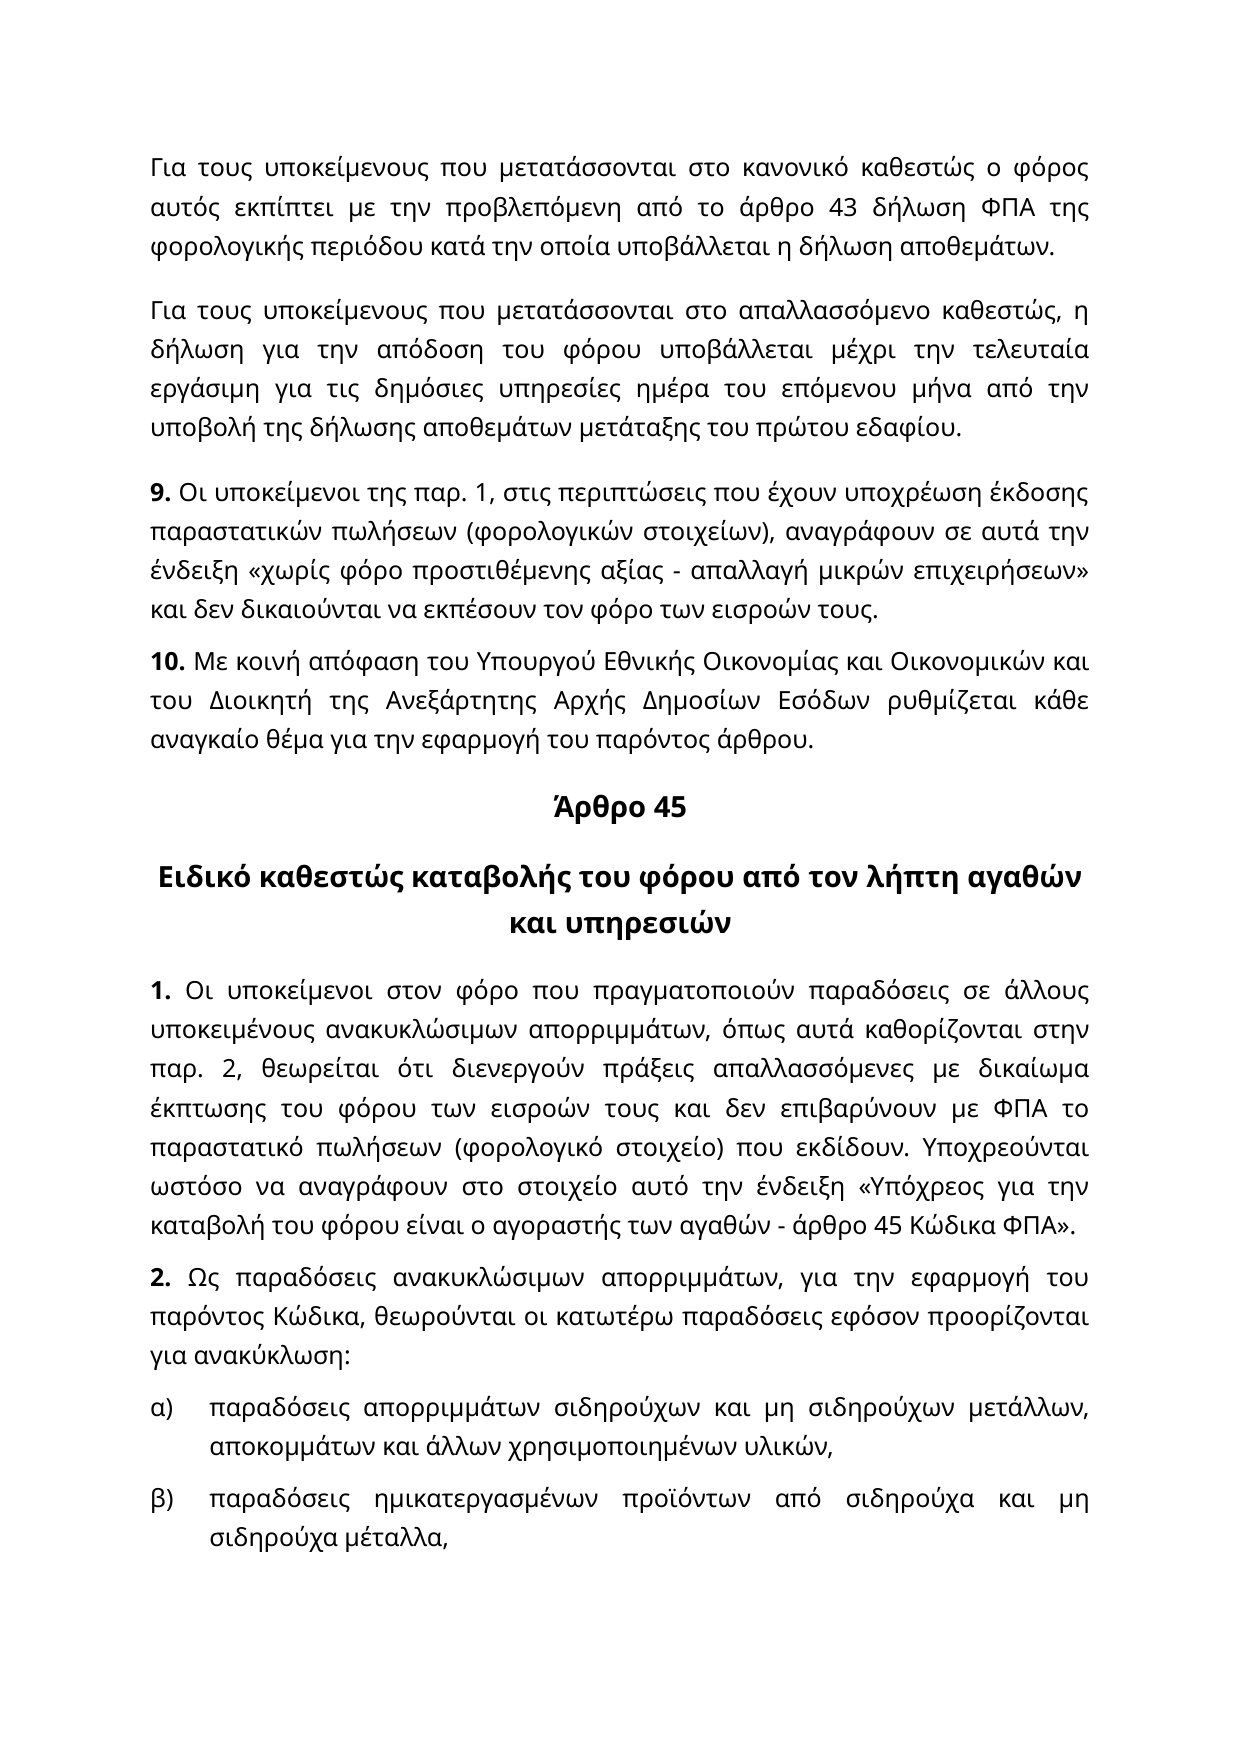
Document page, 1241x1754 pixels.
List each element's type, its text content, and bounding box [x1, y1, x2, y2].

text 2. Ως παραδόσεις ανακυκλώσιμων απορριμμάτων, για την εφαρμογή του παρόντος Κώδικα, θεωρούνται οι κατωτέρω παραδόσεις εφόσον προορίζονται για ανακύκλωση: [150, 1259, 1090, 1372]
list α) παραδόσεις απορριμμάτων σιδηρούχων και μη σιδηρούχων μετάλλων, αποκομμάτων και άλλων χρησιμοποιημένων υλικών, [150, 1389, 1090, 1463]
text 1. Οι υποκείμενοι στον φόρο που πραγματοποιούν παραδόσεις σε άλλους υποκειμένους ανακυκλώσιμων απορριμμάτων, όπως αυτά καθορίζονται στην παρ. 2, θεωρείται ότι διενεργούν πράξεις απαλλασσόμενες με δικαίωμα έκπτωσης του φόρου των εισροών τους και δεν επιβαρύνουν με ΦΠΑ το παραστατικό πωλήσεων (φορολογικό στοιχείο) που εκδίδουν. Υποχρεούνται ωστόσο να αναγράφουν στο στοιχείο αυτό την ένδειξη «Υπόχρεος για την καταβολή του φόρου είναι ο αγοραστής των αγαθών - άρθρο 45 Κώδικα ΦΠΑ». [150, 973, 1090, 1242]
subtitle Ειδικό καθεστώς καταβολής του φόρου από τον λήπτη αγαθών και υπηρεσιών [150, 856, 1090, 942]
list β) παραδόσεις ημικατεργασμένων προϊόντων από σιδηρούχα και μη σιδηρούχα μέταλλα, [150, 1480, 1090, 1553]
text Για τους υποκείμενους που μετατάσσονται στο απαλλασσόμενο καθεστώς, η δήλωση για την απόδοση του φόρου υποβάλλεται μέχρι την τελευταία εργάσιμη για τις δημόσιες υπηρεσίες ημέρα του επόμενου μήνα από την υποβολή της δήλωσης αποθεμάτων μετάταξης του πρώτου εδαφίου. [150, 292, 1090, 444]
text 10. Με κοινή απόφαση του Υπουργού Εθνικής Οικονομίας και Οικονομικών και του Διοικητή της Ανεξάρτητης Αρχής Δημοσίων Εσόδων ρυθμίζεται κάθε αναγκαίο θέμα για την εφαρμογή του παρόντος άρθρου. [150, 643, 1090, 756]
text 9. Οι υποκείμενοι της παρ. 1, στις περιπτώσεις που έχουν υποχρέωση έκδοσης παραστατικών πωλήσεων (φορολογικών στοιχείων), αναγράφουν σε αυτά την ένδειξη «χωρίς φόρο προστιθέμενης αξίας - απαλλαγή μικρών επιχειρήσεων» και δεν δικαιούνται να εκπέσουν τον φόρο των εισροών τους. [150, 474, 1090, 626]
text Για τους υποκείμενους που μετατάσσονται στο κανονικό καθεστώς ο φόρος αυτός εκπίπτει με την προβλεπόμενη από το άρθρο 43 δήλωση ΦΠΑ της φορολογικής περιόδου κατά την οποία υποβάλλεται η δήλωση αποθεμάτων. [150, 150, 1090, 262]
subtitle Άρθρο 45 [150, 786, 1090, 826]
